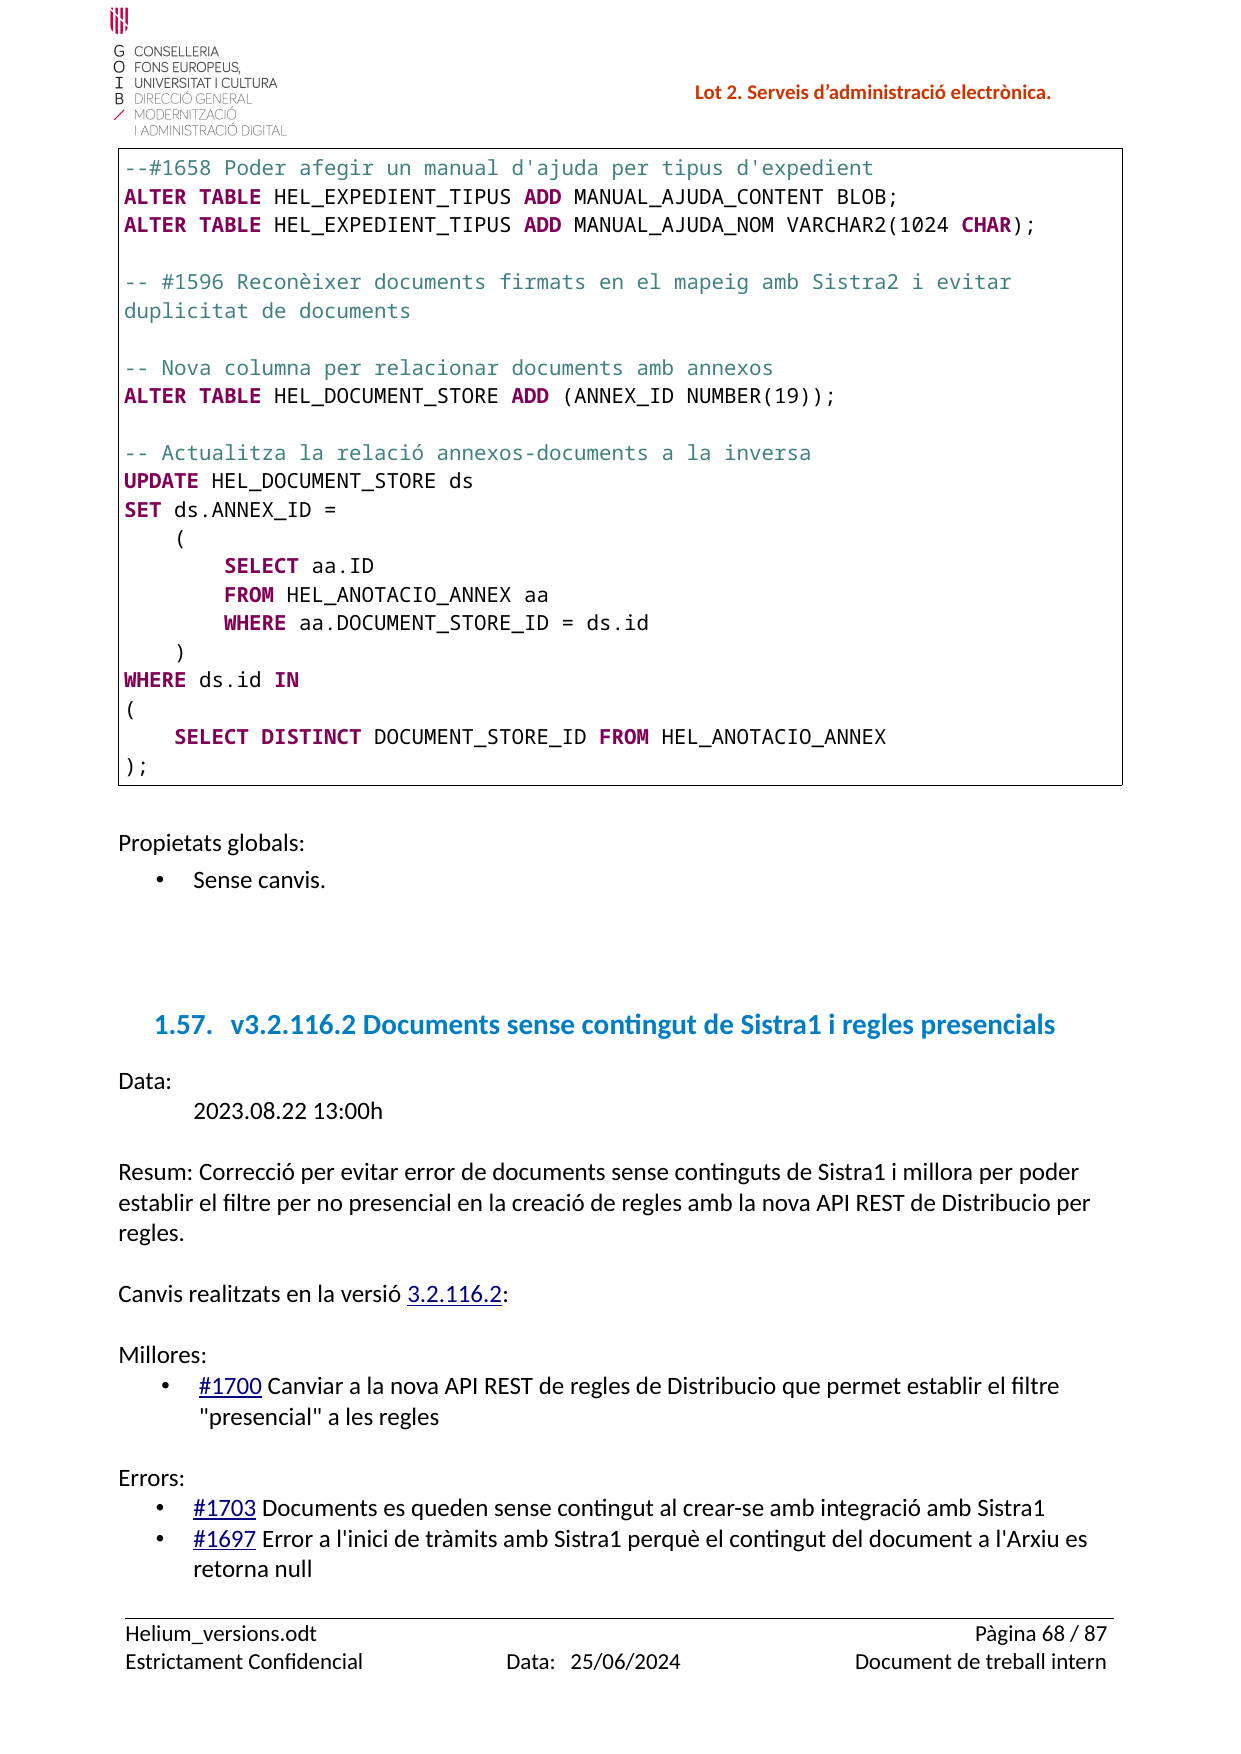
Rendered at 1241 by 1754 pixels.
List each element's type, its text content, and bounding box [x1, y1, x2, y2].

table_header --#1658 Poder afegir un manual d'ajuda per tipus d'expedient ALTER TABLE HEL_EXPEDIENT_TIPUS ADD MANUAL_AJUDA_CONTENT BLOB; ALTER TABLE HEL_EXPEDIENT_TIPUS ADD MANUAL_AJUDA_NOM VARCHAR2(1024 CHAR); -- #1596 Reconèixer documents firmats en el mapeig amb Sistra2 i evitar duplicitat de documents -- Nova columna per relacionar documents amb annexos ALTER TABLE HEL_DOCUMENT_STORE ADD (ANNEX_ID NUMBER(19)); -- Actualitza la relació annexos-documents a la inversa UPDATE HEL_DOCUMENT_STORE ds SET ds.ANNEX_ID = ( SELECT aa.ID FROM HEL_ANOTACIO_ANNEX aa WHERE aa.DOCUMENT_STORE_ID = ds.id ) WHERE ds.id IN ( SELECT DISTINCT DOCUMENT_STORE_ID FROM HEL_ANOTACIO_ANNEX ); [119, 149, 1122, 785]
subtitle v3.2.116.2 Documents sense contingut de Sistra1 i regles presencials [153, 1006, 1122, 1041]
text 2023.08.22 13:00h [118, 1096, 1122, 1126]
list #1700 Canviar a la nova API REST de regles de Distribucio que permet establir el filtre "presencial" a les regles [161, 1370, 1122, 1431]
list #1703 Documents es queden sense contingut al crear-se amb integració amb Sistra1 [156, 1492, 1122, 1523]
text Propietats globals: [118, 827, 1122, 858]
text Errors: [118, 1462, 1122, 1492]
text Canvis realitzats en la versió 3.2.116.2: [118, 1279, 1122, 1309]
text Millores: [118, 1340, 1122, 1370]
list Sense canvis. [156, 864, 1122, 894]
list #1697 Error a l'inici de tràmits amb Sistra1 perquè el contingut del document a l'Arxiu es retorna null [156, 1523, 1122, 1584]
text Data: [118, 1065, 1122, 1096]
text Resum: Correcció per evitar error de documents sense continguts de Sistra1 i millora per poder establir el filtre per no presencial en la creació de regles amb la nova API REST de Distribucio per regles. [118, 1157, 1122, 1248]
picture [100, 0, 297, 144]
